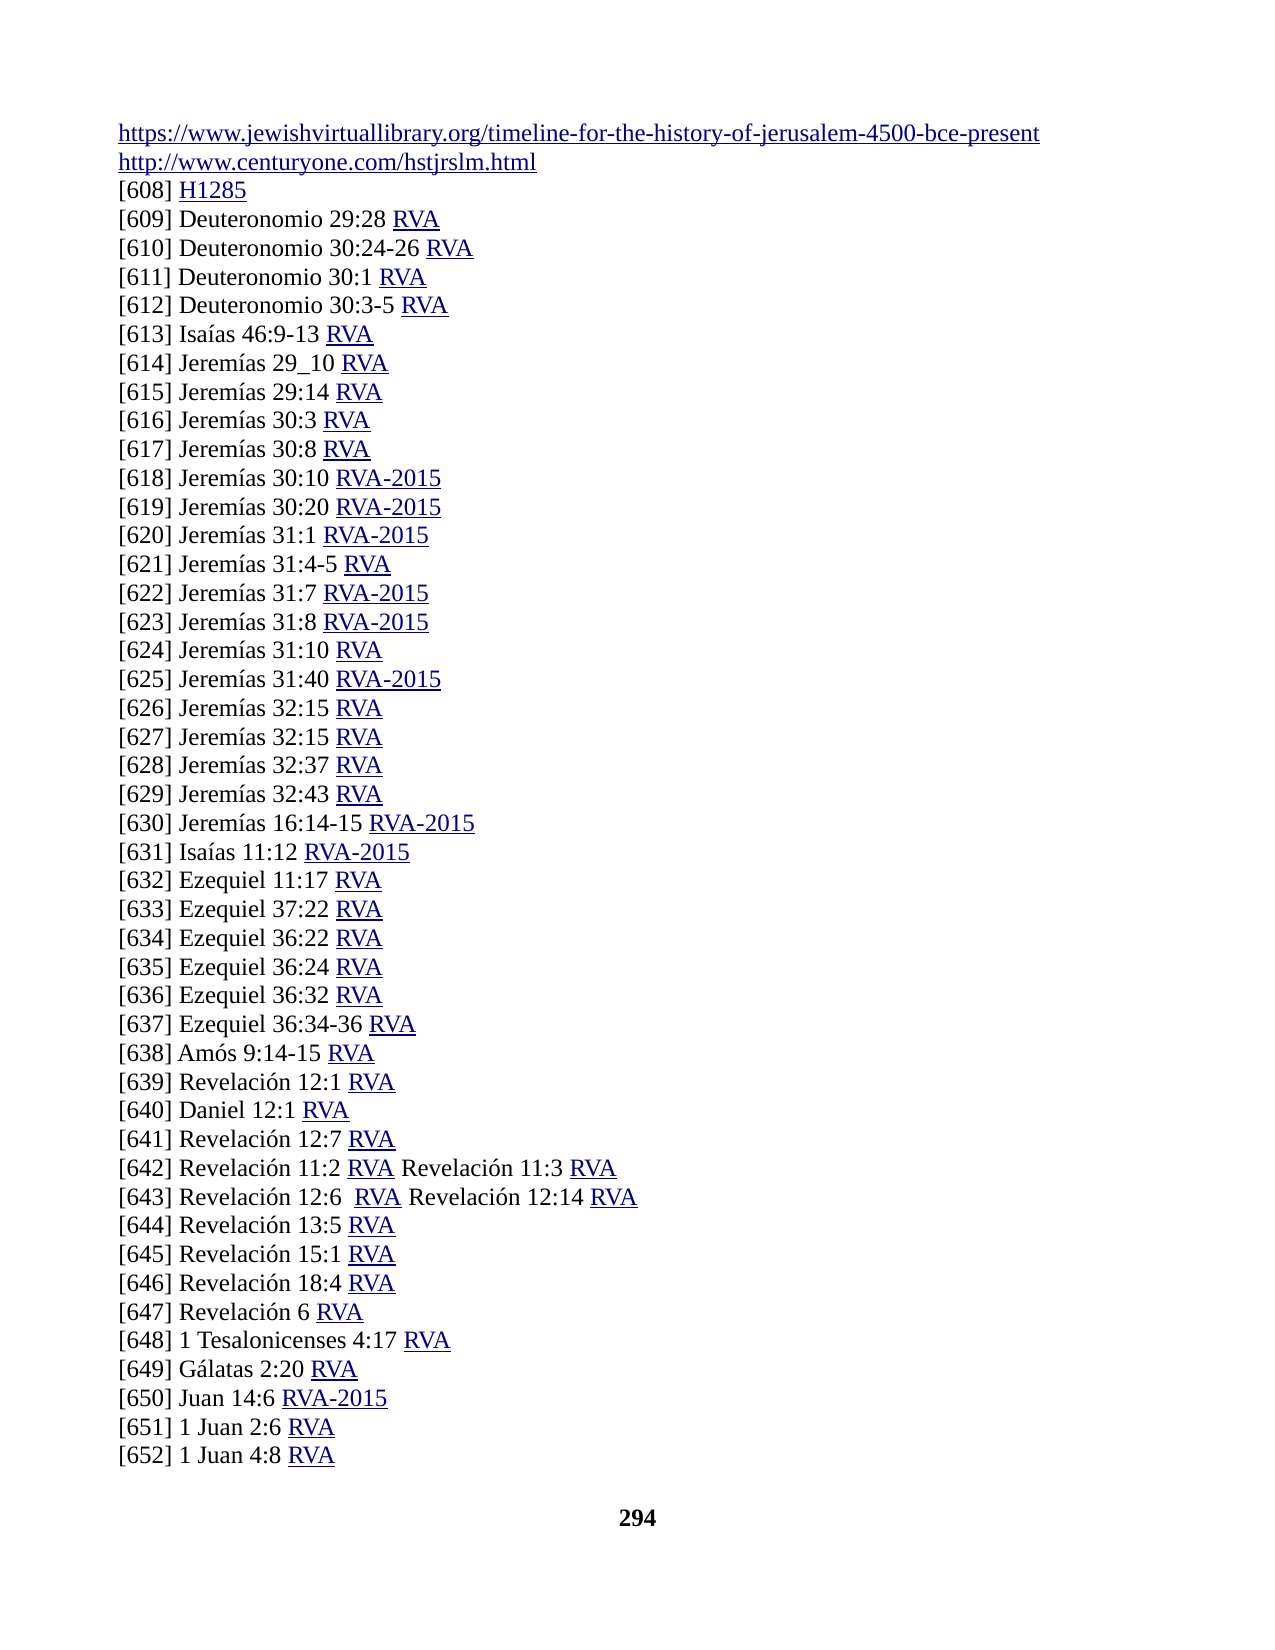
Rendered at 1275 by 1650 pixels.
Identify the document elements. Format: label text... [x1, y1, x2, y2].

text Jeremías 31:10 RVA [118, 636, 1157, 664]
text H1285 [118, 176, 1157, 204]
text Revelación 11:2 RVA Revelación 11:3 RVA [118, 1153, 1157, 1182]
text https://www.jewishvirtuallibrary.org/timeline-for-the-history-of-jerusalem-4500-bce-present [118, 118, 1157, 147]
text Deuteronomio 30:24-26 RVA [118, 233, 1157, 262]
text Jeremías 30:10 RVA-2015 [118, 463, 1157, 492]
text Jeremías 32:43 RVA [118, 779, 1157, 808]
text Ezequiel 36:34-36 RVA [118, 1009, 1157, 1038]
text Jeremías 31:1 RVA-2015 [118, 521, 1157, 549]
text Ezequiel 11:17 RVA [118, 866, 1157, 894]
text Daniel 12:1 RVA [118, 1096, 1157, 1124]
text Jeremías 31:8 RVA-2015 [118, 607, 1157, 636]
text 1 Juan 4:8 RVA [118, 1441, 1157, 1469]
text Isaías 11:12 RVA-2015 [118, 837, 1157, 866]
text Jeremías 31:7 RVA-2015 [118, 578, 1157, 607]
text Isaías 46:9-13 RVA [118, 319, 1157, 348]
text Revelación 15:1 RVA [118, 1239, 1157, 1268]
text Jeremías 30:20 RVA-2015 [118, 492, 1157, 521]
text Jeremías 16:14-15 RVA-2015 [118, 808, 1157, 837]
text Revelación 6 RVA [118, 1297, 1157, 1326]
text Ezequiel 36:22 RVA [118, 923, 1157, 952]
text Deuteronomio 29:28 RVA [118, 204, 1157, 233]
text Gálatas 2:20 RVA [118, 1354, 1157, 1383]
text 1 Tesalonicenses 4:17 RVA [118, 1326, 1157, 1354]
text Jeremías 32:15 RVA [118, 722, 1157, 751]
text Jeremías 29:14 RVA [118, 377, 1157, 406]
text Amós 9:14-15 RVA [118, 1038, 1157, 1067]
text Ezequiel 36:24 RVA [118, 952, 1157, 981]
text Jeremías 29_10 RVA [118, 348, 1157, 377]
text Jeremías 30:8 RVA [118, 434, 1157, 463]
text Revelación 12:6 RVA Revelación 12:14 RVA [118, 1182, 1157, 1211]
text Jeremías 31:4-5 RVA [118, 549, 1157, 578]
text Jeremías 31:40 RVA-2015 [118, 664, 1157, 693]
text Deuteronomio 30:1 RVA [118, 262, 1157, 291]
text Ezequiel 36:32 RVA [118, 981, 1157, 1009]
text 1 Juan 2:6 RVA [118, 1412, 1157, 1441]
text Revelación 13:5 RVA [118, 1211, 1157, 1239]
text Revelación 12:1 RVA [118, 1067, 1157, 1096]
text Revelación 18:4 RVA [118, 1268, 1157, 1297]
text http://www.centuryone.com/hstjrslm.html [118, 147, 1157, 176]
text Juan 14:6 RVA-2015 [118, 1383, 1157, 1412]
text Ezequiel 37:22 RVA [118, 894, 1157, 923]
text Deuteronomio 30:3-5 RVA [118, 291, 1157, 319]
text Jeremías 30:3 RVA [118, 406, 1157, 434]
text Revelación 12:7 RVA [118, 1124, 1157, 1153]
text Jeremías 32:15 RVA [118, 693, 1157, 722]
text Jeremías 32:37 RVA [118, 751, 1157, 779]
